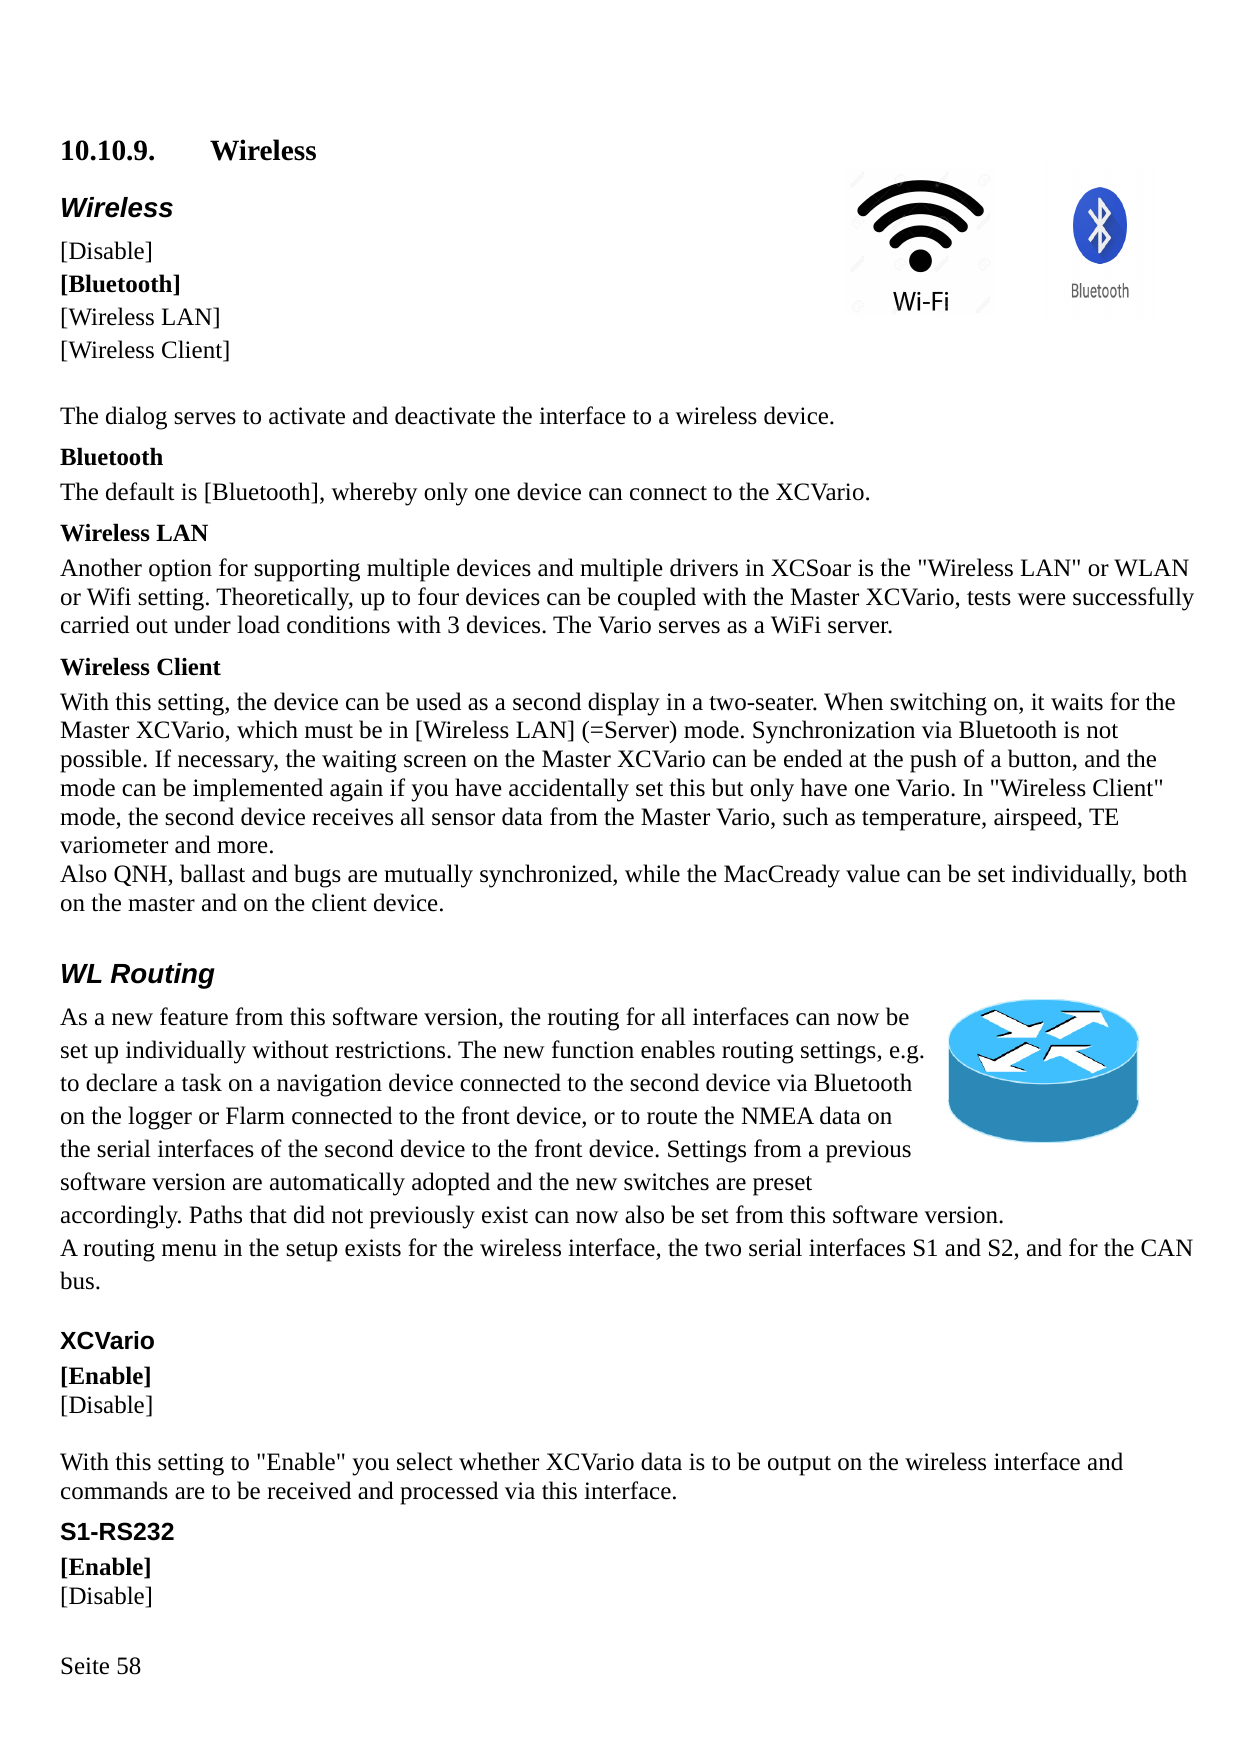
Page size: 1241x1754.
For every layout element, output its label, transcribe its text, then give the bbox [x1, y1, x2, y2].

text [Disable] [60, 1581, 1207, 1610]
subtitle WL Routing [60, 958, 1207, 990]
subtitle XCVario [60, 1326, 1207, 1355]
text [995, 236, 1043, 264]
text [Enable] [60, 1361, 1207, 1390]
text The dialog serves to activate and deactivate the interface to a wireless device. [60, 401, 1207, 430]
text [1156, 269, 1207, 298]
subtitle S1-RS232 [60, 1517, 1207, 1546]
text [995, 269, 1043, 298]
picture [926, 971, 1165, 1171]
text As a new feature from this software version, the routing for all interfaces can now be set up individually without restrictions. The new function enables routing settings, e.g. to declare a task on a navigation device connected to the second device via Bluetooth on the logger or Flarm connected to the front device, or to route the NMEA data on the serial interfaces of the second device to the front device. Settings from a previous software version are automatically adopted and the new switches are preset accordingly. Paths that did not previously exist can now also be set from this software version. A routing menu in the setup exists for the wireless interface, the two serial interfaces S1 and S2, and for the CAN bus. [60, 1002, 1207, 1295]
text With this setting to "Enable" you select whether XCVario data is to be output on the wireless interface and commands are to be received and processed via this interface. [60, 1447, 1207, 1505]
text [Wireless Client] [60, 335, 1207, 364]
text [Disable] [60, 236, 846, 264]
text The default is [Bluetooth], whereby only one device can connect to the XCVario. [60, 477, 1207, 506]
subtitle Wireless [60, 133, 1207, 166]
text [Enable] [60, 1552, 1207, 1581]
text [Bluetooth] [60, 269, 846, 298]
picture [846, 168, 995, 317]
text [1156, 236, 1207, 264]
subtitle [1156, 191, 1207, 223]
subtitle Wireless LAN [60, 518, 1207, 547]
text Another option for supporting multiple devices and multiple drivers in XCSoar is the "Wireless LAN" or WLAN or Wifi setting. Theoretically, up to four devices can be coupled with the Master XCVario, tests were successfully carried out under load conditions with 3 devices. The Vario serves as a WiFi server. [60, 553, 1207, 639]
text [Wireless LAN] [60, 302, 1207, 331]
subtitle Wireless Client [60, 652, 1207, 680]
text With this setting, the device can be used as a second display in a two-seater. When switching on, it waits for the Master XCVario, which must be in [Wireless LAN] (=Server) mode. Synchronization via Bluetooth is not possible. If necessary, the waiting screen on the Master XCVario can be ended at the push of a button, and the mode can be implemented again if you have accidentally set this but only have one Vario. In "Wireless Client" mode, the second device receives all sensor data from the Master Vario, such as temperature, airspeed, TE variometer and more. Also QNH, ballast and bugs are mutually synchronized, while the MacCready value can be set individually, both on the master and on the client device. [60, 687, 1207, 917]
subtitle Wireless [60, 191, 846, 223]
subtitle [995, 191, 1043, 223]
text [Disable] [60, 1390, 1207, 1419]
subtitle Bluetooth [60, 442, 1207, 471]
picture [1043, 162, 1156, 322]
